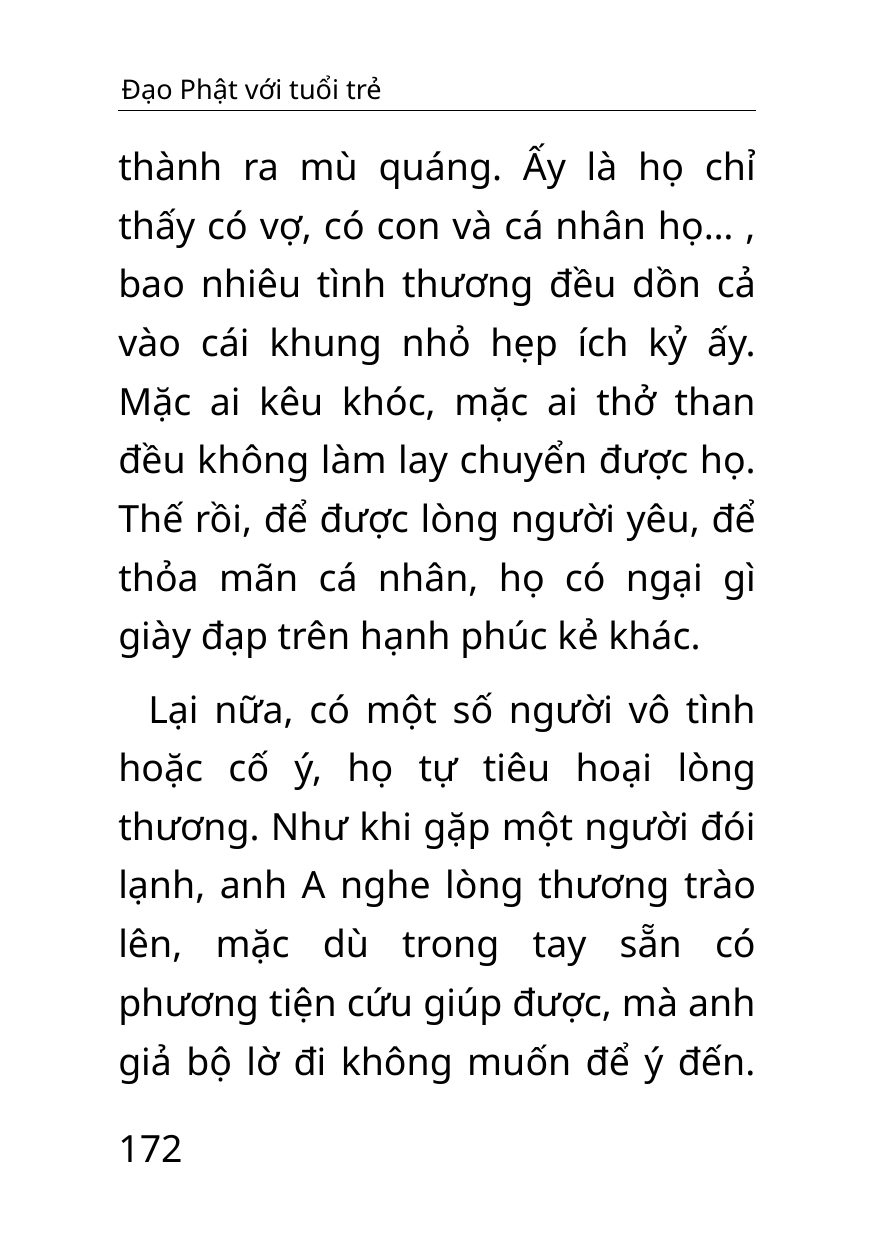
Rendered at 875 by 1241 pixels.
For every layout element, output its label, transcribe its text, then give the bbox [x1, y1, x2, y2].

text Lại nữa, có một số người vô tình hoặc cố ý, họ tự tiêu hoại lòng thương. Như khi gặp một người đói lạnh, anh A nghe lòng thương trào lên, mặc dù trong tay sẵn có phương tiện cứu giúp được, mà anh giả bộ lờ đi không muốn để ý đến. [118, 683, 756, 1086]
text thành ra mù quáng. Ấy là họ chỉ thấy có vợ, có con và cá nhân họ… , bao nhiêu tình thương đều dồn cả vào cái khung nhỏ hẹp ích kỷ ấy. Mặc ai kêu khóc, mặc ai thở than đều không làm lay chuyển được họ. Thế rồi, để được lòng người yêu, để thỏa mãn cá nhân, họ có ngại gì giày đạp trên hạnh phúc kẻ khác. [118, 141, 756, 661]
